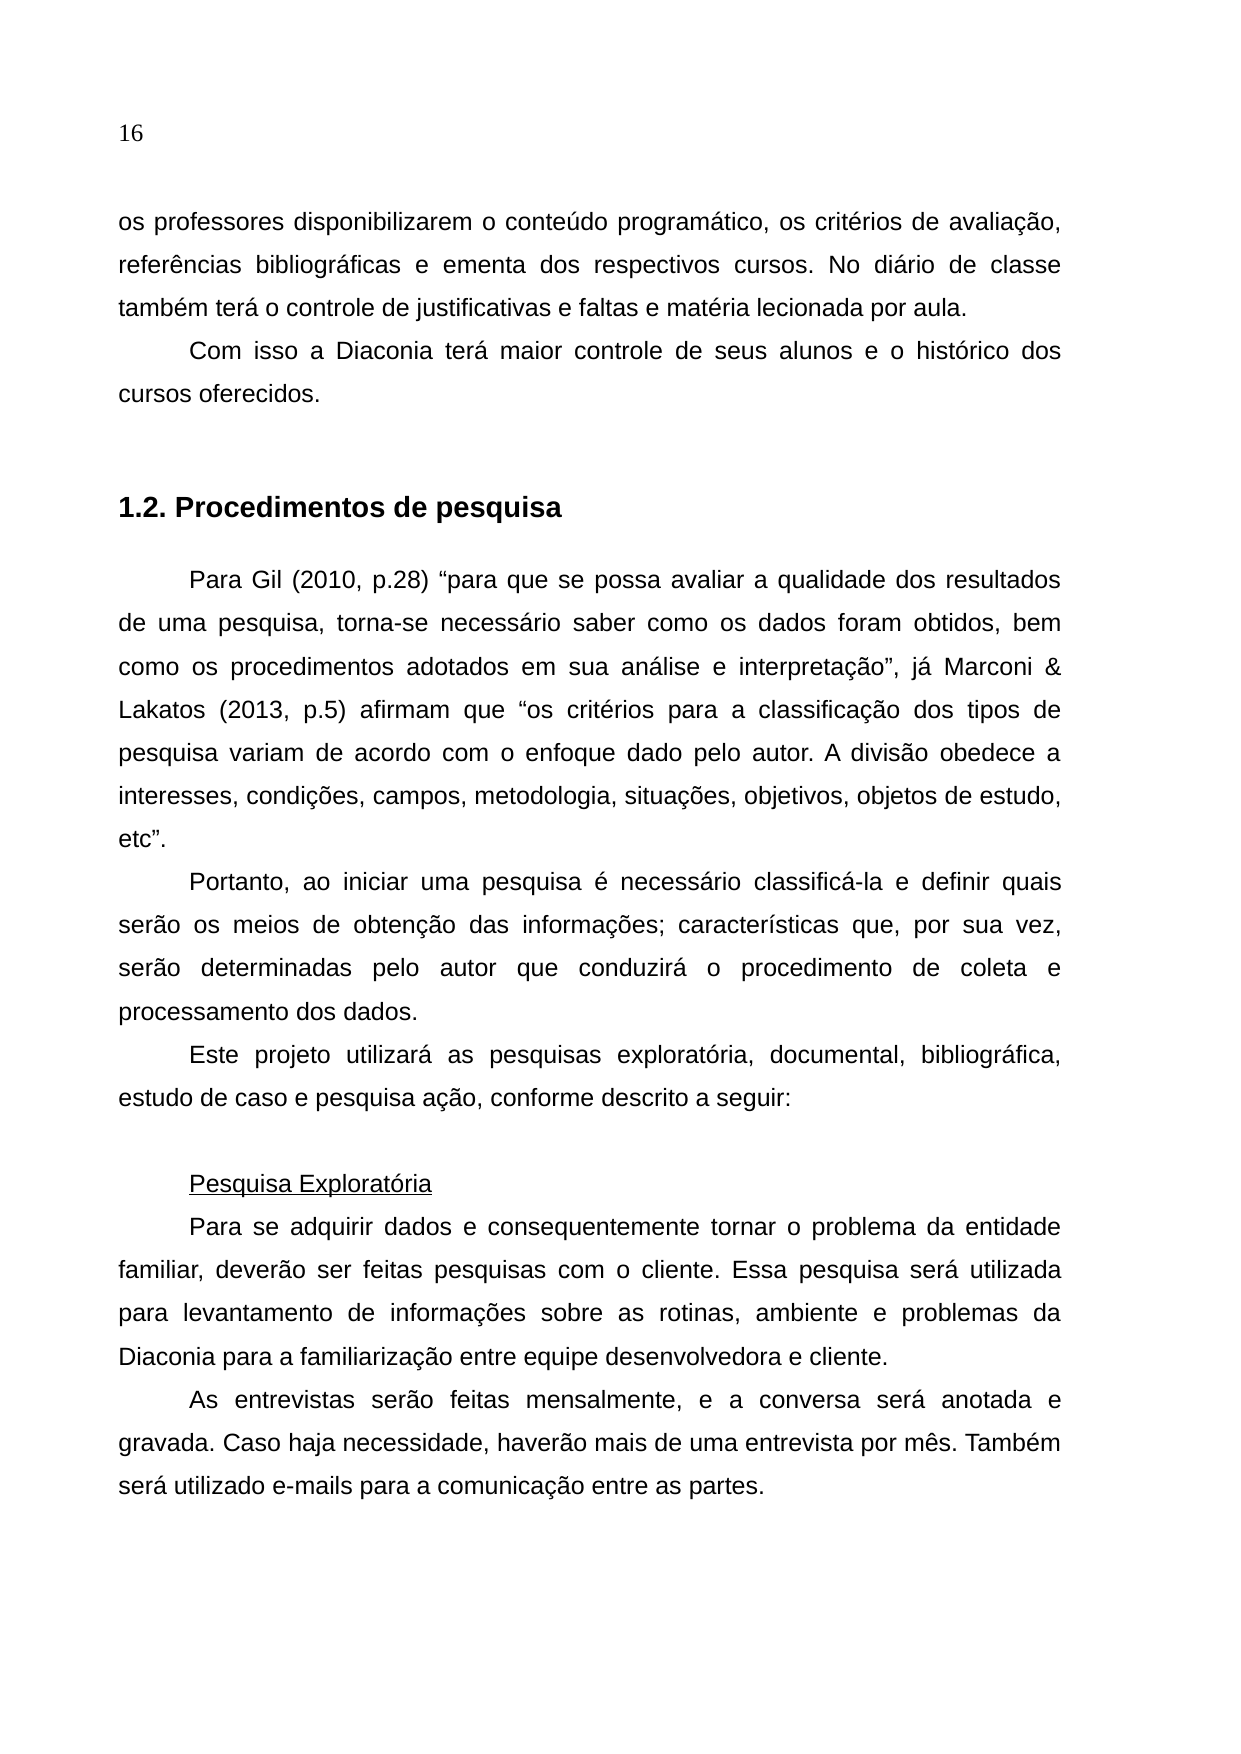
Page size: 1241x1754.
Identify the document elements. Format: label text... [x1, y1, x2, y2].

text Com isso a Diaconia terá maior controle de seus alunos e o histórico dos cursos oferecidos. [118, 336, 1063, 408]
text Para se adquirir dados e consequentemente tornar o problema da entidade familiar, deverão ser feitas pesquisas com o cliente. Essa pesquisa será utilizada para levantamento de informações sobre as rotinas, ambiente e problemas da Diaconia para a familiarização entre equipe desenvolvedora e cliente. [118, 1212, 1063, 1370]
subtitle 1.2. Procedimentos de pesquisa [118, 490, 1063, 524]
text Este projeto utilizará as pesquisas exploratória, documental, bibliográfica, estudo de caso e pesquisa ação, conforme descrito a seguir: [118, 1040, 1063, 1112]
text Para Gil (2010, p.28) “para que se possa avaliar a qualidade dos resultados de uma pesquisa, torna-se necessário saber como os dados foram obtidos, bem como os procedimentos adotados em sua análise e interpretação”, já Marconi & Lakatos (2013, p.5) afirmam que “os critérios para a classificação dos tipos de pesquisa variam de acordo com o enfoque dado pelo autor. A divisão obedece a interesses, condições, campos, metodologia, situações, objetivos, objetos de estudo, etc”. [118, 565, 1063, 853]
text As entrevistas serão feitas mensalmente, e a conversa será anotada e gravada. Caso haja necessidade, haverão mais de uma entrevista por mês. Também será utilizado e-mails para a comunicação entre as partes. [118, 1385, 1063, 1500]
text Portanto, ao iniciar uma pesquisa é necessário classificá-la e definir quais serão os meios de obtenção das informações; características que, por sua vez, serão determinadas pelo autor que conduzirá o procedimento de coleta e processamento dos dados. [118, 867, 1063, 1025]
text Pesquisa Exploratória [118, 1169, 1063, 1198]
text os professores disponibilizarem o conteúdo programático, os critérios de avaliação, referências bibliográficas e ementa dos respectivos cursos. No diário de classe também terá o controle de justificativas e faltas e matéria lecionada por aula. [118, 207, 1063, 322]
